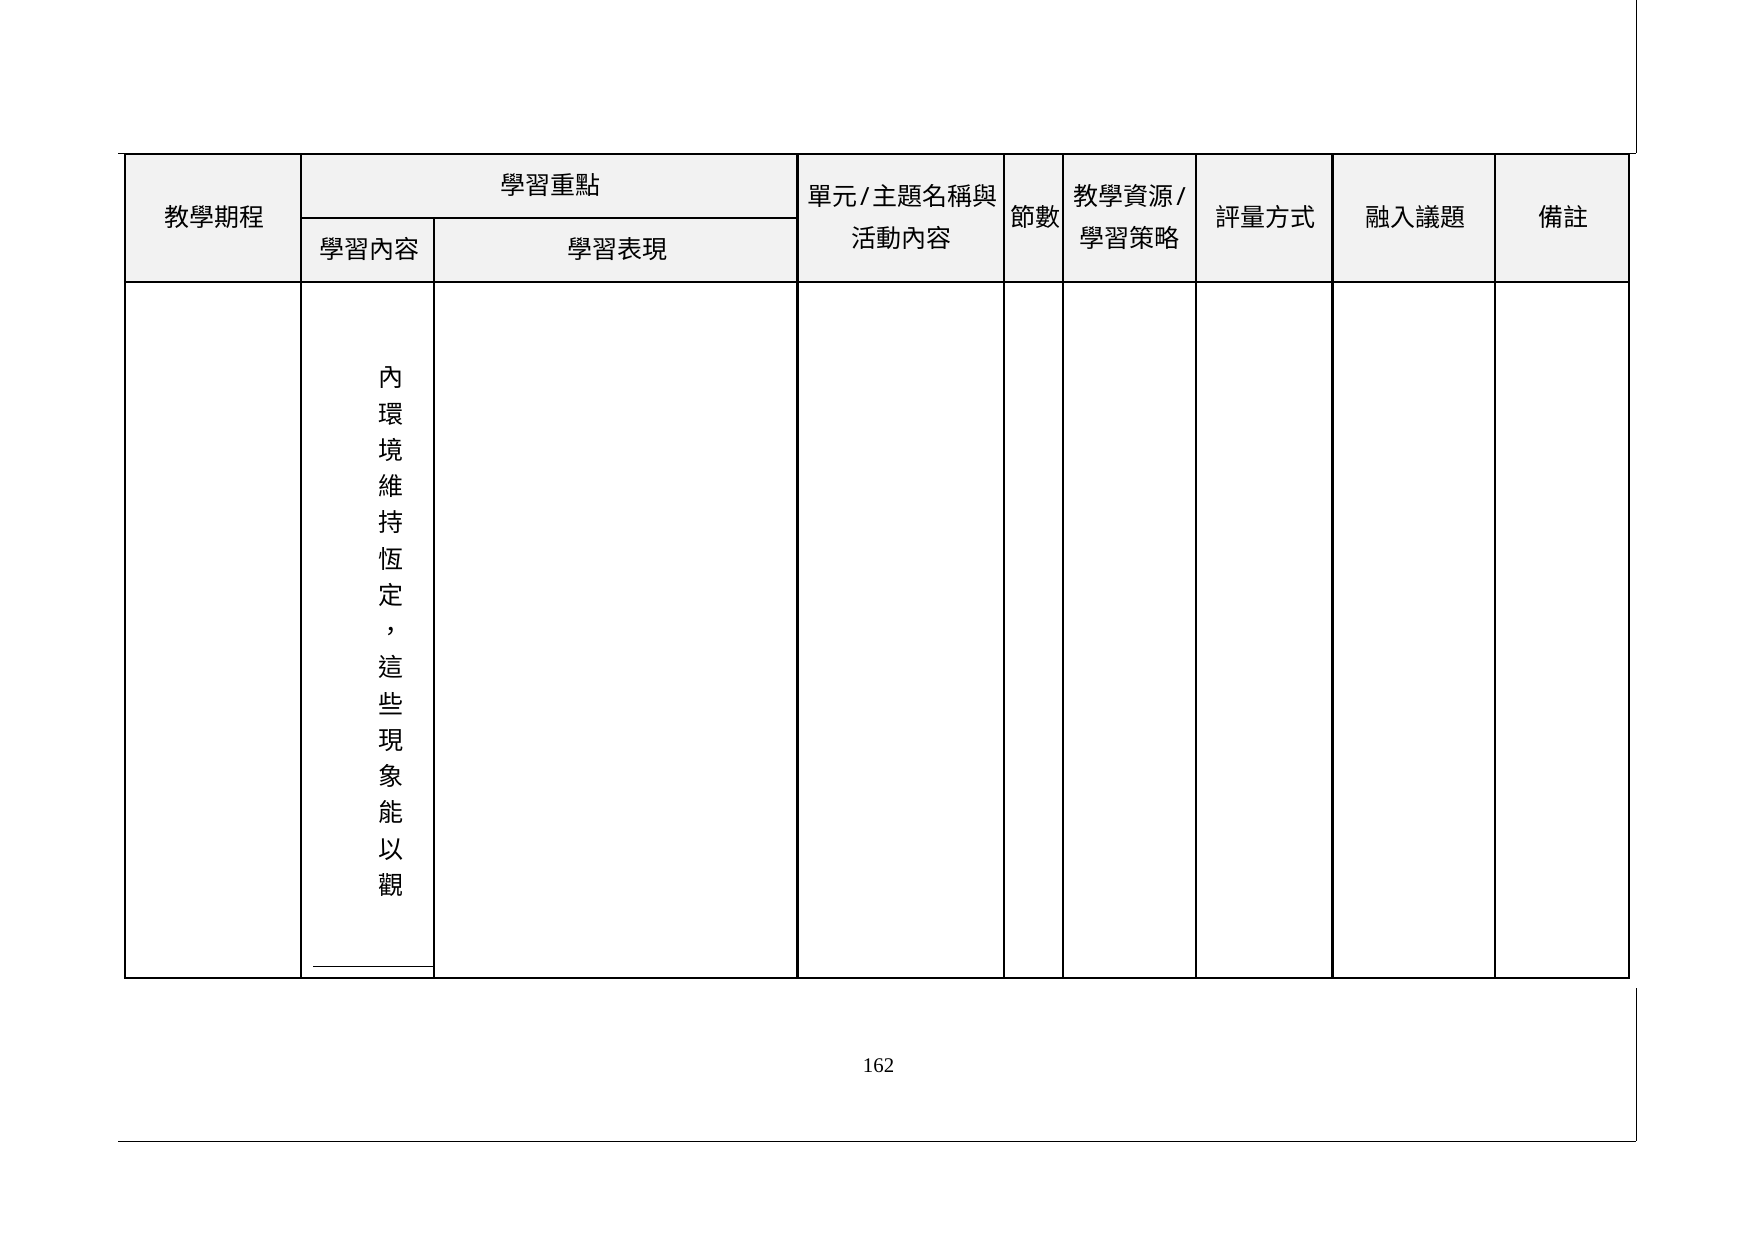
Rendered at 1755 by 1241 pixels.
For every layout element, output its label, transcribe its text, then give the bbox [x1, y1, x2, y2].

table_header 單元/主題名稱與活動內容 [799, 155, 1003, 281]
table_cell [1064, 283, 1195, 977]
table_cell [1197, 283, 1331, 977]
table_header 節數 [1005, 155, 1062, 281]
table_header 融入議題 [1334, 155, 1494, 281]
table_cell 學習表現 [435, 219, 796, 281]
table_header 教學資源/學習策略 [1064, 155, 1195, 281]
table_header 備註 [1496, 155, 1628, 281]
table_cell [799, 283, 1003, 977]
table_cell [435, 283, 796, 977]
table_cell 內環境維持恆定，這些現象能以觀 [302, 283, 433, 977]
table_cell [1496, 283, 1628, 977]
table_cell [1005, 283, 1062, 977]
table_cell 學習內容 [302, 219, 433, 281]
table_cell [126, 283, 300, 977]
table_header 學習重點 [302, 155, 796, 217]
table_header 教學期程 [126, 155, 300, 281]
table_cell [1334, 283, 1494, 977]
table_header 評量方式 [1197, 155, 1331, 281]
